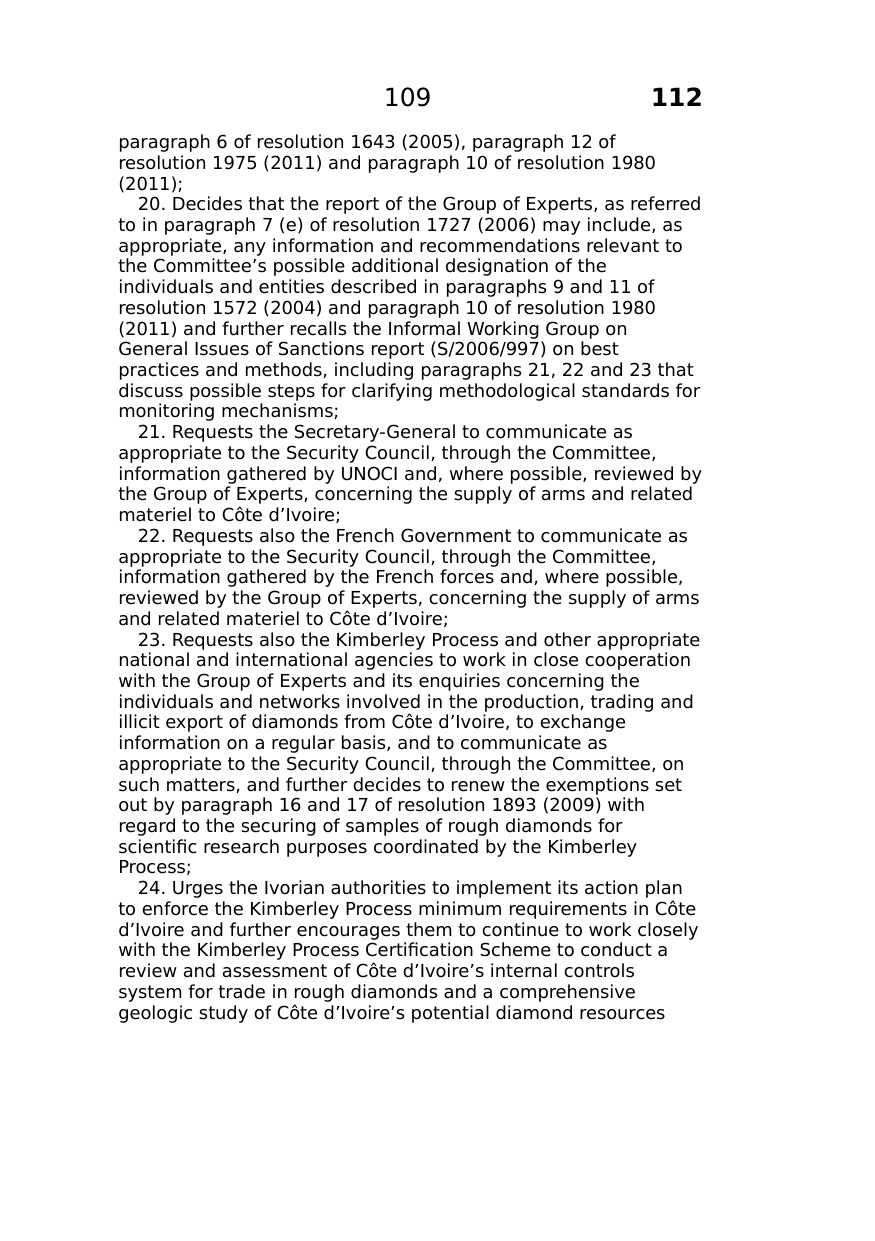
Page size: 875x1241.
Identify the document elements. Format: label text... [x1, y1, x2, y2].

text 24. Urges the Ivorian authorities to implement its action plan to enforce the Kimberley Process minimum requirements in Côte d’Ivoire and further encourages them to continue to work closely with the Kimberley Process Certification Scheme to conduct a review and assessment of Côte d’Ivoire’s internal controls system for trade in rough diamonds and a comprehensive geologic study of Côte d’Ivoire’s potential diamond resources [118, 878, 703, 1023]
text 21. Requests the Secretary-General to communicate as appropriate to the Security Council, through the Committee, information gathered by UNOCI and, where possible, reviewed by the Group of Experts, concerning the supply of arms and related materiel to Côte d’Ivoire; [118, 422, 703, 526]
text 20. Decides that the report of the Group of Experts, as referred to in paragraph 7 (e) of resolution 1727 (2006) may include, as appropriate, any information and recommendations relevant to the Committee’s possible additional designation of the individuals and entities described in paragraphs 9 and 11 of resolution 1572 (2004) and paragraph 10 of resolution 1980 (2011) and further recalls the Informal Working Group on General Issues of Sanctions report (S/2006/997) on best practices and methods, including paragraphs 21, 22 and 23 that discuss possible steps for clarifying methodological standards for monitoring mechanisms; [118, 194, 703, 422]
text paragraph 6 of resolution 1643 (2005), paragraph 12 of resolution 1975 (2011) and paragraph 10 of resolution 1980 (2011); [118, 132, 703, 194]
text 22. Requests also the French Government to communicate as appropriate to the Security Council, through the Committee, information gathered by the French forces and, where possible, reviewed by the Group of Experts, concerning the supply of arms and related materiel to Côte d’Ivoire; [118, 526, 703, 629]
text 23. Requests also the Kimberley Process and other appropriate national and international agencies to work in close cooperation with the Group of Experts and its enquiries concerning the individuals and networks involved in the production, trading and illicit export of diamonds from Côte d’Ivoire, to exchange information on a regular basis, and to communicate as appropriate to the Security Council, through the Committee, on such matters, and further decides to renew the exemptions set out by paragraph 16 and 17 of resolution 1893 (2009) with regard to the securing of samples of rough diamonds for scientific research purposes coordinated by the Kimberley Process; [118, 629, 703, 878]
